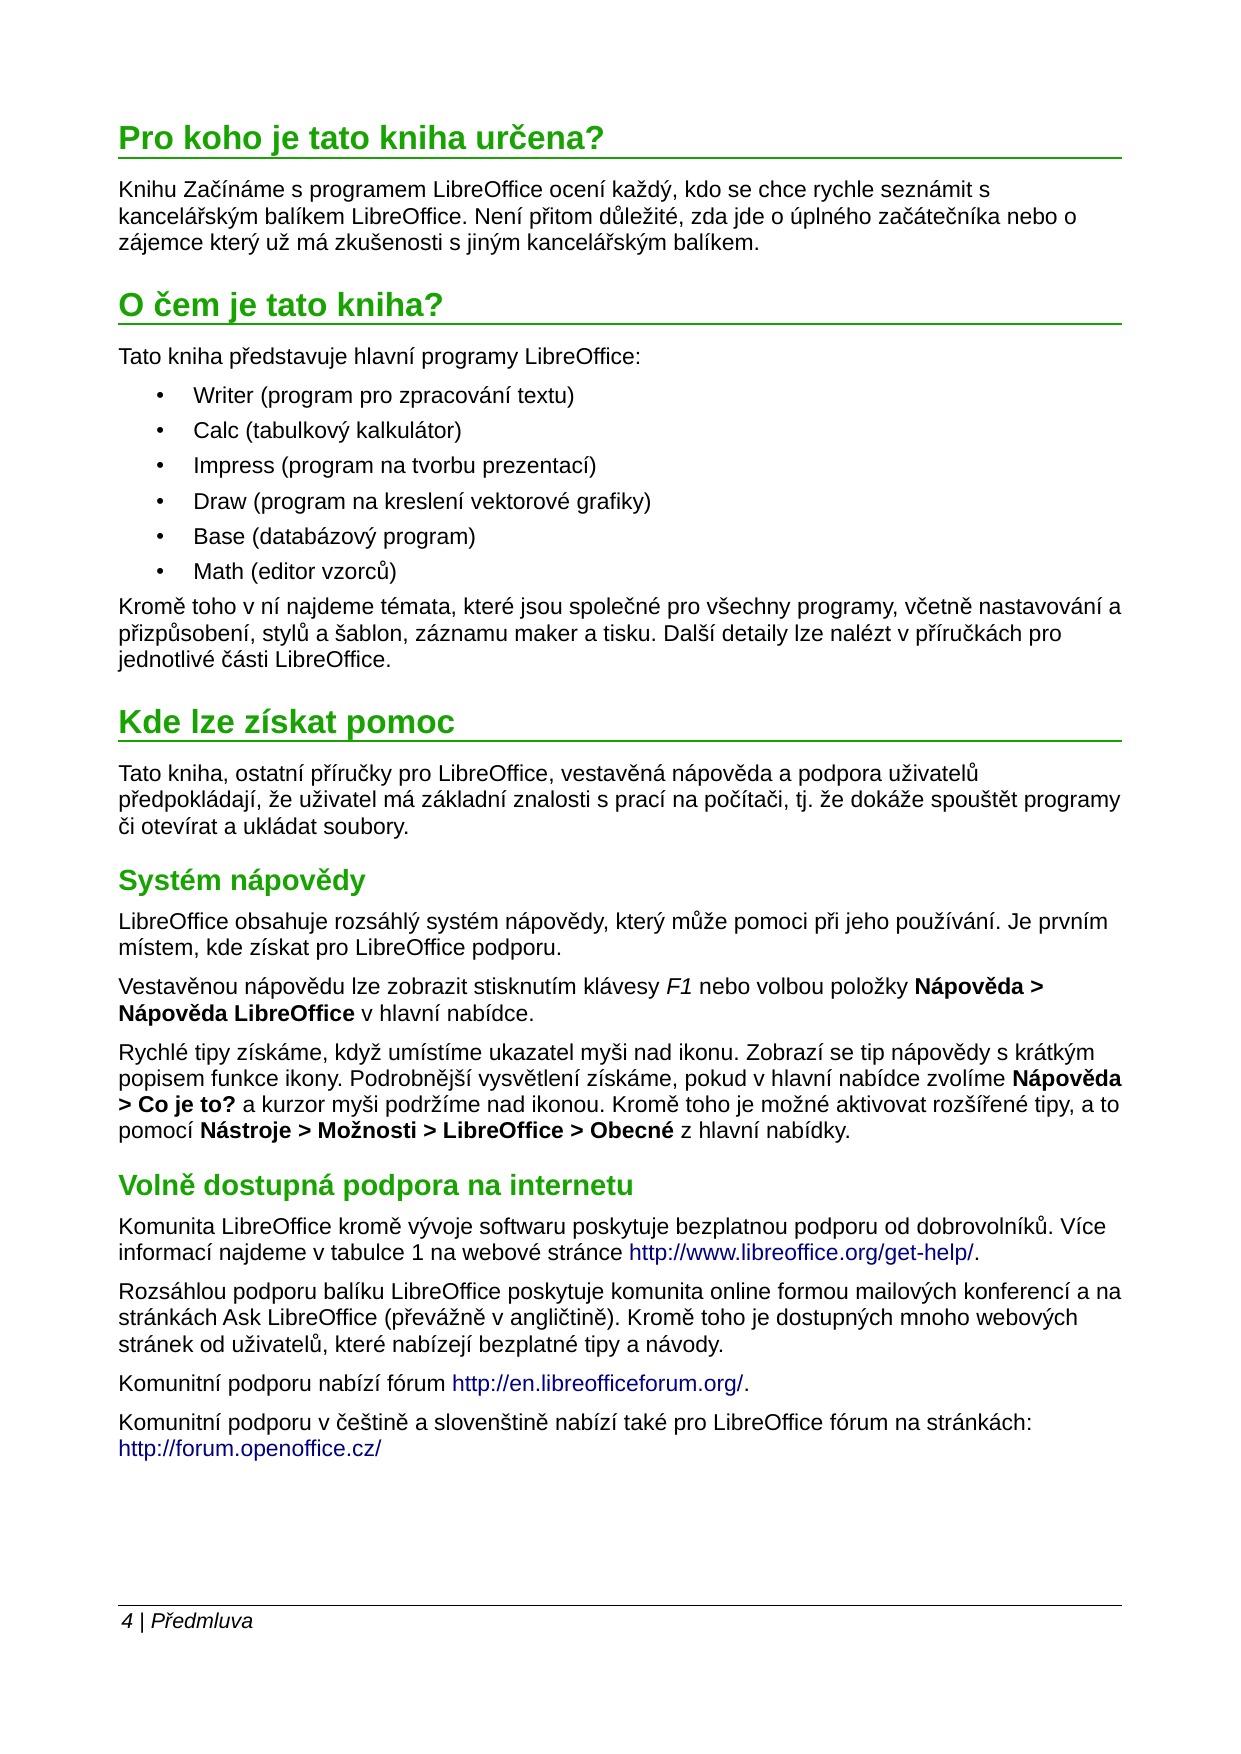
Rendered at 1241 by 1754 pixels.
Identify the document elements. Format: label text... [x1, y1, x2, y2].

subtitle Volně dostupná podpora na internetu [118, 1167, 1122, 1201]
list Math (editor vzorců) [156, 558, 1122, 584]
text Knihu Začínáme s programem LibreOffice ocení každý, kdo se chce rychle seznámit s kancelářským balíkem LibreOffice. Není přitom důležité, zda jde o úplného začátečníka nebo o zájemce který už má zkušenosti s jiným kancelářským balíkem. [118, 176, 1122, 255]
text Komunitní podporu nabízí fórum http://en.libreofficeforum.org/. [118, 1369, 1122, 1396]
text Rychlé tipy získáme, když umístíme ukazatel myši nad ikonu. Zobrazí se tip nápovědy s krátkým popisem funkce ikony. Podrobnější vysvětlení získáme, pokud v hlavní nabídce zvolíme Nápověda > Co je to? a kurzor myši podržíme nad ikonou. Kromě toho je možné aktivovat rozšířené tipy, a to pomocí Nástroje > Možnosti > LibreOffice > Obecné z hlavní nabídky. [118, 1038, 1122, 1144]
text Kromě toho v ní najdeme témata, které jsou společné pro všechny programy, včetně nastavování a přizpůsobení, stylů a šablon, záznamu maker a tisku. Další detaily lze nalézt v příručkách pro jednotlivé části LibreOffice. [118, 593, 1122, 672]
text Tato kniha představuje hlavní programy LibreOffice: [118, 343, 1122, 369]
subtitle Kde lze získat pomoc [118, 702, 1122, 740]
subtitle Pro koho je tato kniha určena? [118, 118, 1122, 157]
subtitle O čem je tato kniha? [118, 285, 1122, 323]
text LibreOffice obsahuje rozsáhlý systém nápovědy, který může pomoci při jeho používání. Je prvním místem, kde získat pro LibreOffice podporu. [118, 908, 1122, 961]
text Tato kniha, ostatní příručky pro LibreOffice, vestavěná nápověda a podpora uživatelů předpokládají, že uživatel má základní znalosti s prací na počítači, tj. že dokáže spouštět programy či otevírat a ukládat soubory. [118, 760, 1122, 839]
list Draw (program na kreslení vektorové grafiky) [156, 488, 1122, 514]
text Komunitní podporu v češtině a slovenštině nabízí také pro LibreOffice fórum na stránkách: http://forum.openoffice.cz/ [118, 1408, 1122, 1461]
list Calc (tabulkový kalkulátor) [156, 417, 1122, 443]
list Base (databázový program) [156, 523, 1122, 549]
text Vestavěnou nápovědu lze zobrazit stisknutím klávesy F1 nebo volbou položky Nápověda > Nápověda LibreOffice v hlavní nabídce. [118, 973, 1122, 1026]
list Writer (program pro zpracování textu) [156, 382, 1122, 408]
text Komunita LibreOffice kromě vývoje softwaru poskytuje bezplatnou podporu od dobrovolníků. Více informací najdeme v tabulce 1 na webové stránce http://www.libreoffice.org/get-help/. [118, 1213, 1122, 1266]
subtitle Systém nápovědy [118, 863, 1122, 896]
text Rozsáhlou podporu balíku LibreOffice poskytuje komunita online formou mailových konferencí a na stránkách Ask LibreOffice (převážně v angličtině). Kromě toho je dostupných mnoho webových stránek od uživatelů, které nabízejí bezplatné tipy a návody. [118, 1278, 1122, 1357]
list Impress (program na tvorbu prezentací) [156, 452, 1122, 479]
